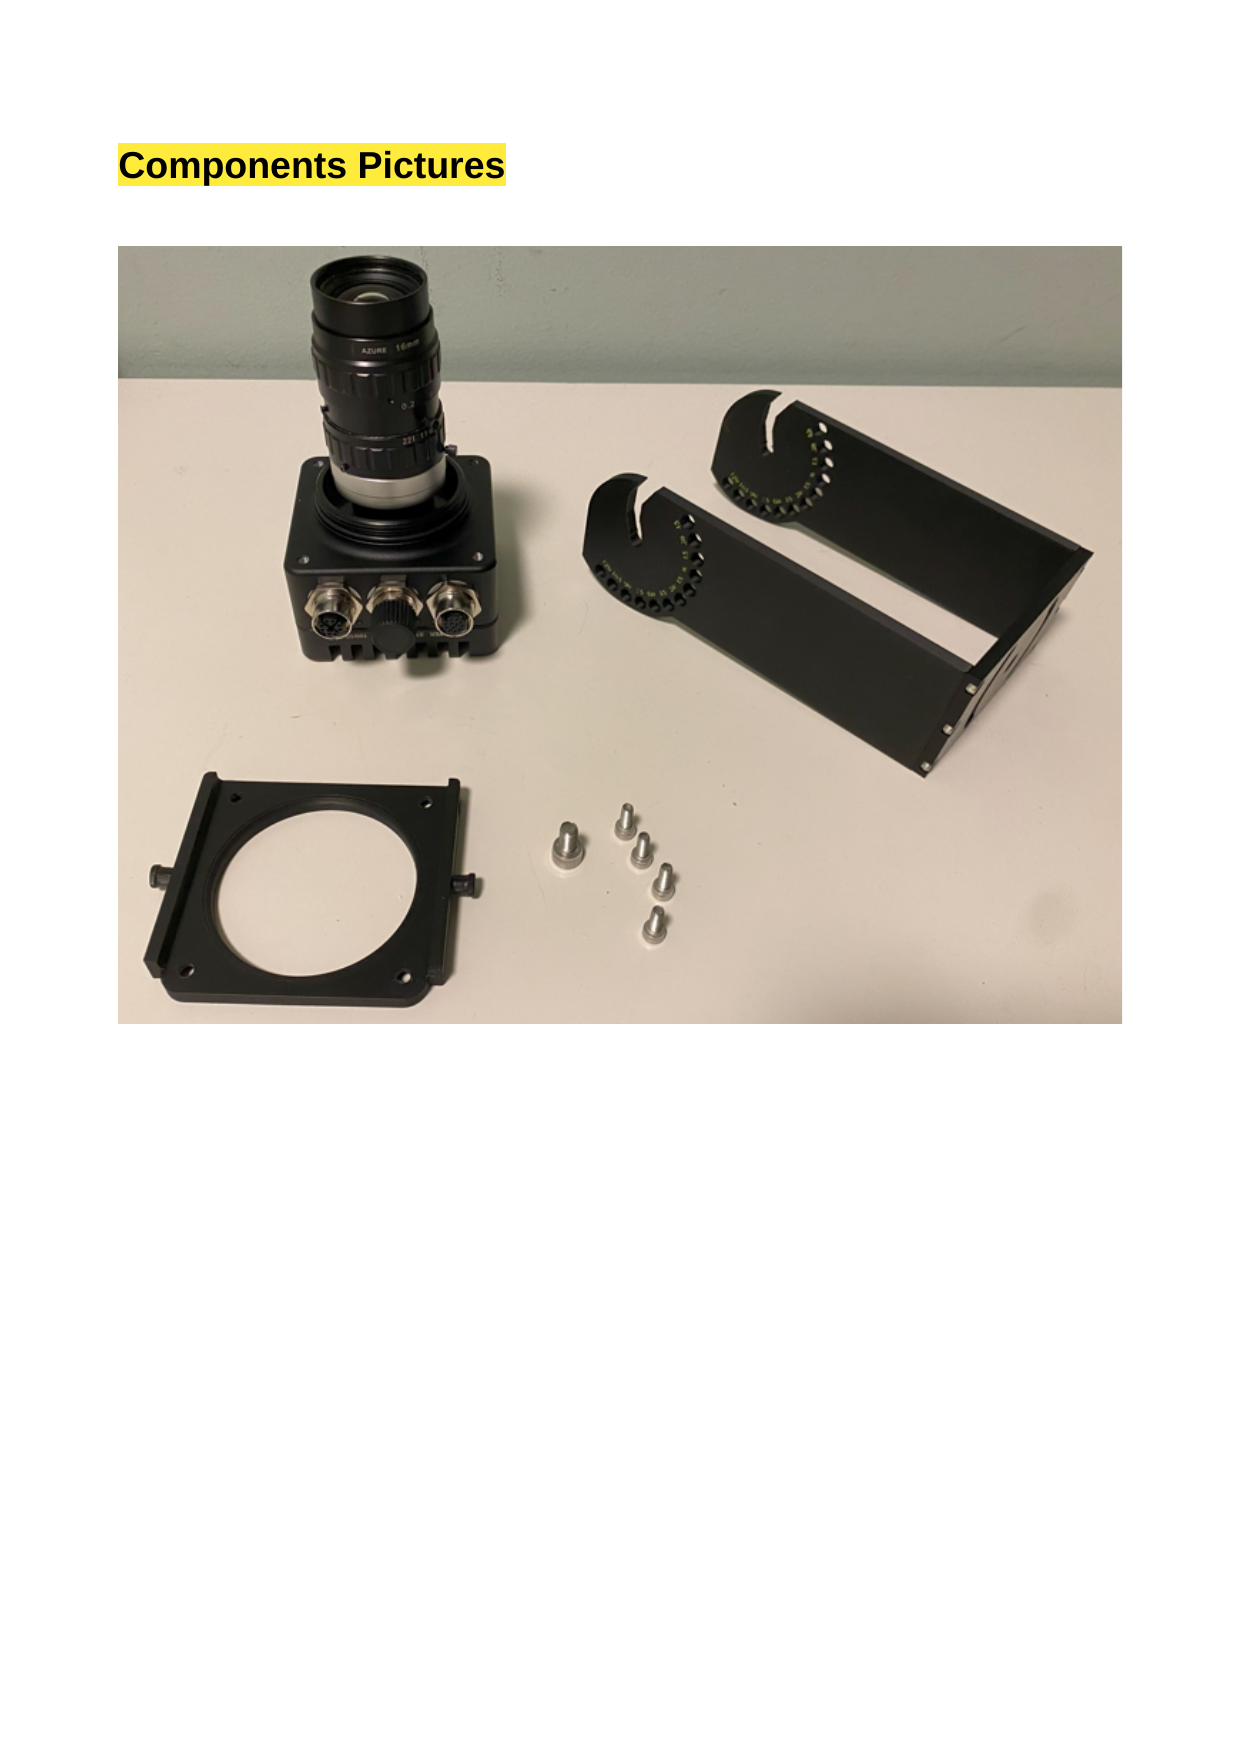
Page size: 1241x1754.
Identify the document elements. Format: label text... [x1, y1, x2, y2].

picture [118, 246, 1123, 1024]
subtitle Components Pictures [118, 143, 1122, 186]
